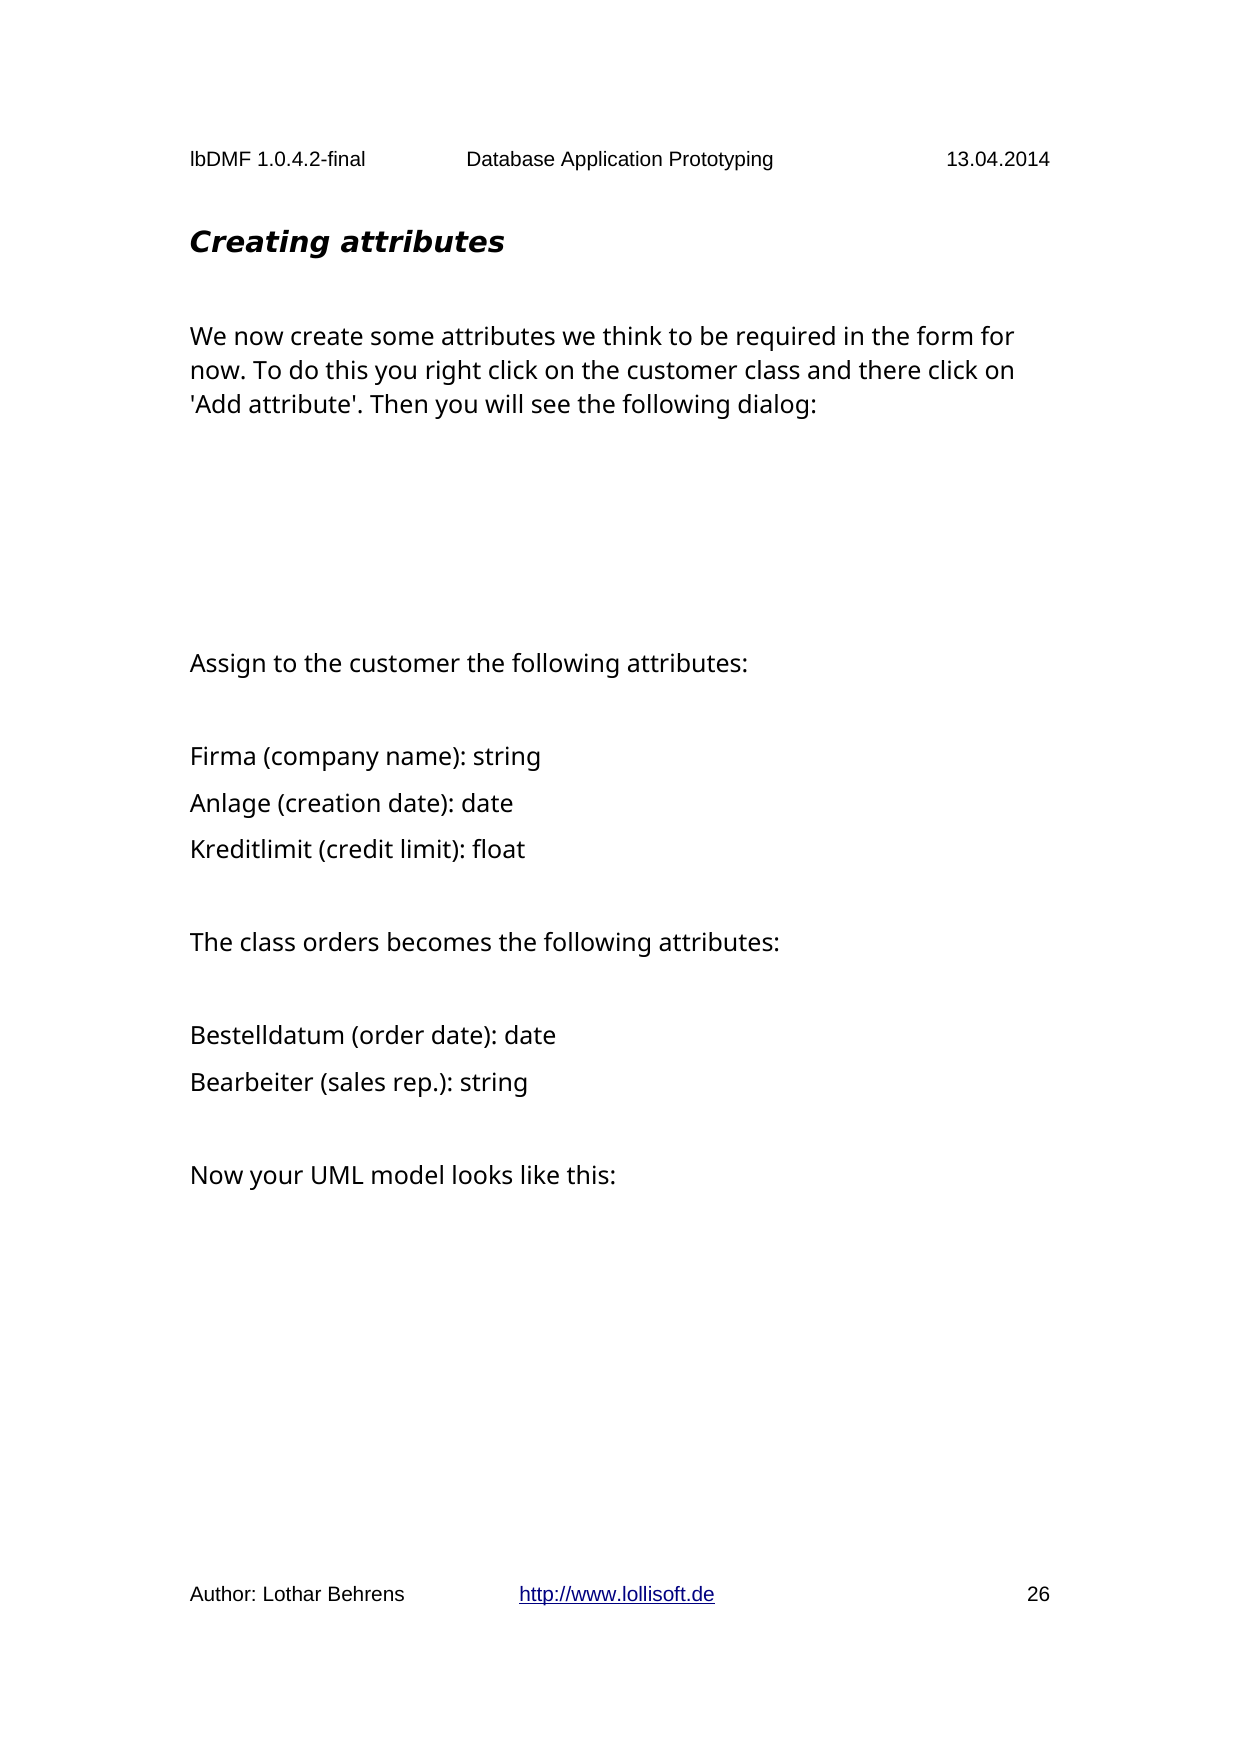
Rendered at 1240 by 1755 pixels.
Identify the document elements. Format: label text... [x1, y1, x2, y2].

text We now create some attributes we think to be required in the form for now. To do this you right click on the customer class and there click on 'Add attribute'. Then you will see the following dialog: [189, 319, 1050, 421]
text Now your UML model looks like this: [189, 1158, 1050, 1192]
text The class orders becomes the following attributes: [189, 925, 1050, 959]
text Bestelldatum (order date): date [189, 1018, 1050, 1052]
text Assign to the customer the following attributes: [189, 646, 1050, 679]
text Kreditlimit (credit limit): float [189, 832, 1050, 866]
text Bearbeiter (sales rep.): string [189, 1064, 1050, 1099]
text Firma (company name): string [189, 739, 1050, 773]
text Anlage (creation date): date [189, 785, 1050, 819]
subtitle Creating attributes [189, 226, 1050, 259]
